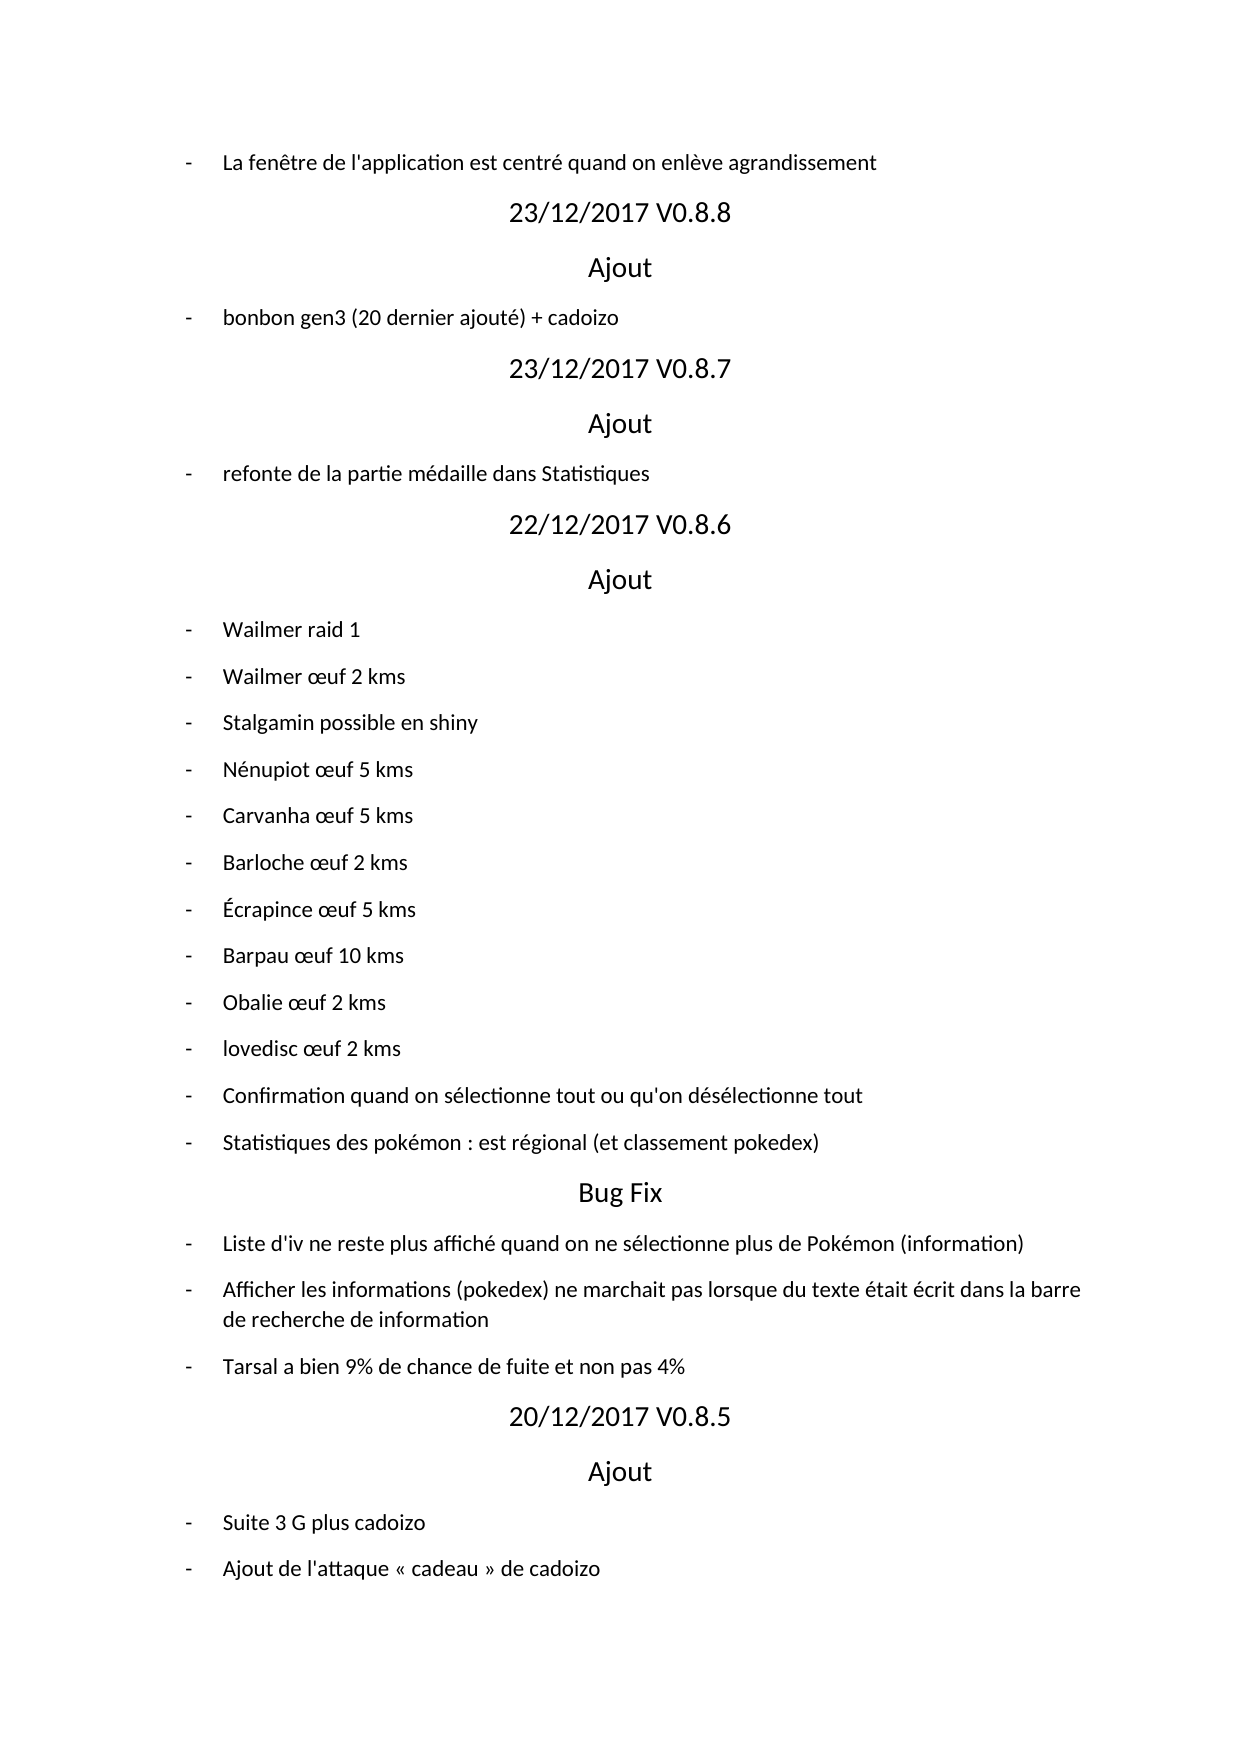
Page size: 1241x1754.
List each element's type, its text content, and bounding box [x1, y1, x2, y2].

list Barloche œuf 2 kms [185, 848, 1093, 876]
list Bug Fix [148, 1174, 1093, 1210]
list Carvanha œuf 5 kms [185, 802, 1093, 830]
text 23/12/2017 V0.8.8 [148, 194, 1093, 230]
list Barpau œuf 10 kms [185, 941, 1093, 969]
list Tarsal a bien 9% de chance de fuite et non pas 4% [185, 1352, 1093, 1380]
list La fenêtre de l'application est centré quand on enlève agrandissement [185, 148, 1093, 176]
list Wailmer raid 1 [185, 615, 1093, 643]
text Ajout [148, 249, 1093, 284]
list Ajout de l'attaque « cadeau » de cadoizo [185, 1554, 1093, 1582]
text Ajout [148, 405, 1093, 440]
text Ajout [148, 561, 1093, 596]
list Liste d'iv ne reste plus affiché quand on ne sélectionne plus de Pokémon (information) [185, 1229, 1093, 1257]
list Stalgamin possible en shiny [185, 708, 1093, 737]
list bonbon gen3 (20 dernier ajouté) + cadoizo [185, 303, 1093, 332]
list Nénupiot œuf 5 kms [185, 755, 1093, 783]
text Ajout [148, 1453, 1093, 1489]
list Statistiques des pokémon : est régional (et classement pokedex) [185, 1128, 1093, 1156]
list Afficher les informations (pokedex) ne marchait pas lorsque du texte était écrit dans la barre de recherche de information [185, 1275, 1093, 1333]
list Obalie œuf 2 kms [185, 988, 1093, 1016]
list Écrapince œuf 5 kms [185, 895, 1093, 923]
list Suite 3 G plus cadoizo [185, 1508, 1093, 1536]
text 22/12/2017 V0.8.6 [148, 506, 1093, 542]
list Wailmer œuf 2 kms [185, 662, 1093, 690]
list Confirmation quand on sélectionne tout ou qu'on désélectionne tout [185, 1081, 1093, 1109]
text 23/12/2017 V0.8.7 [148, 350, 1093, 386]
list lovedisc œuf 2 kms [185, 1034, 1093, 1062]
text 20/12/2017 V0.8.5 [148, 1398, 1093, 1434]
list refonte de la partie médaille dans Statistiques [185, 459, 1093, 487]
